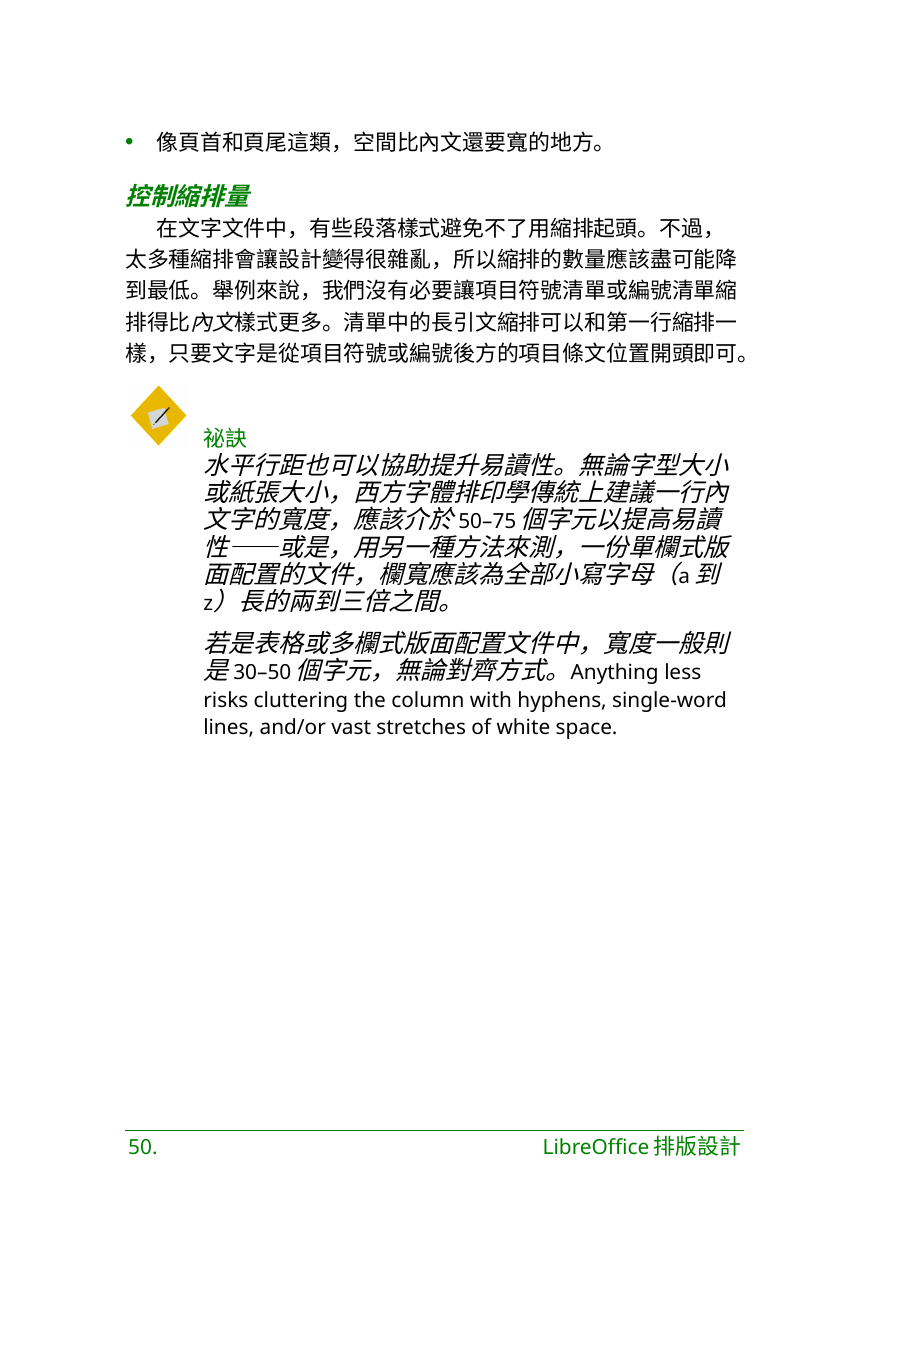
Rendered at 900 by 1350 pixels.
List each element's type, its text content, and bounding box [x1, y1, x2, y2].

picture [126, 384, 189, 447]
subtitle 控制縮排量 [125, 180, 744, 211]
list 祕訣 [125, 383, 744, 453]
text 在文字文件中，有些段落樣式避免不了用縮排起頭。不過，太多種縮排會讓設計變得很雜亂，所以縮排的數量應該盡可能降到最低。舉例來說，我們沒有必要讓項目符號清單或編號清單縮排得比內文樣式更多。清單中的長引文縮排可以和第一行縮排一樣，只要文字是從項目符號或編號後方的項目條文位置開頭即可。 [125, 211, 744, 368]
text 水平行距也可以協助提升易讀性。無論字型大小或紙張大小，西方字體排印學傳統上建議一行內文字的寬度，應該介於50–75個字元以提高易讀性——或是，用另一種方法來測，一份單欄式版面配置的文件，欄寬應該為全部小寫字母（a到z）長的兩到三倍之間。 [203, 453, 744, 616]
text 若是表格或多欄式版面配置文件中，寬度一般則是30–50個字元，無論對齊方式。Anything less risks cluttering the column with hyphens, single-word lines, and/or vast stretches of white space. [203, 631, 744, 739]
list 像頁首和頁尾這類，空間比內文還要寬的地方。 [125, 125, 744, 156]
